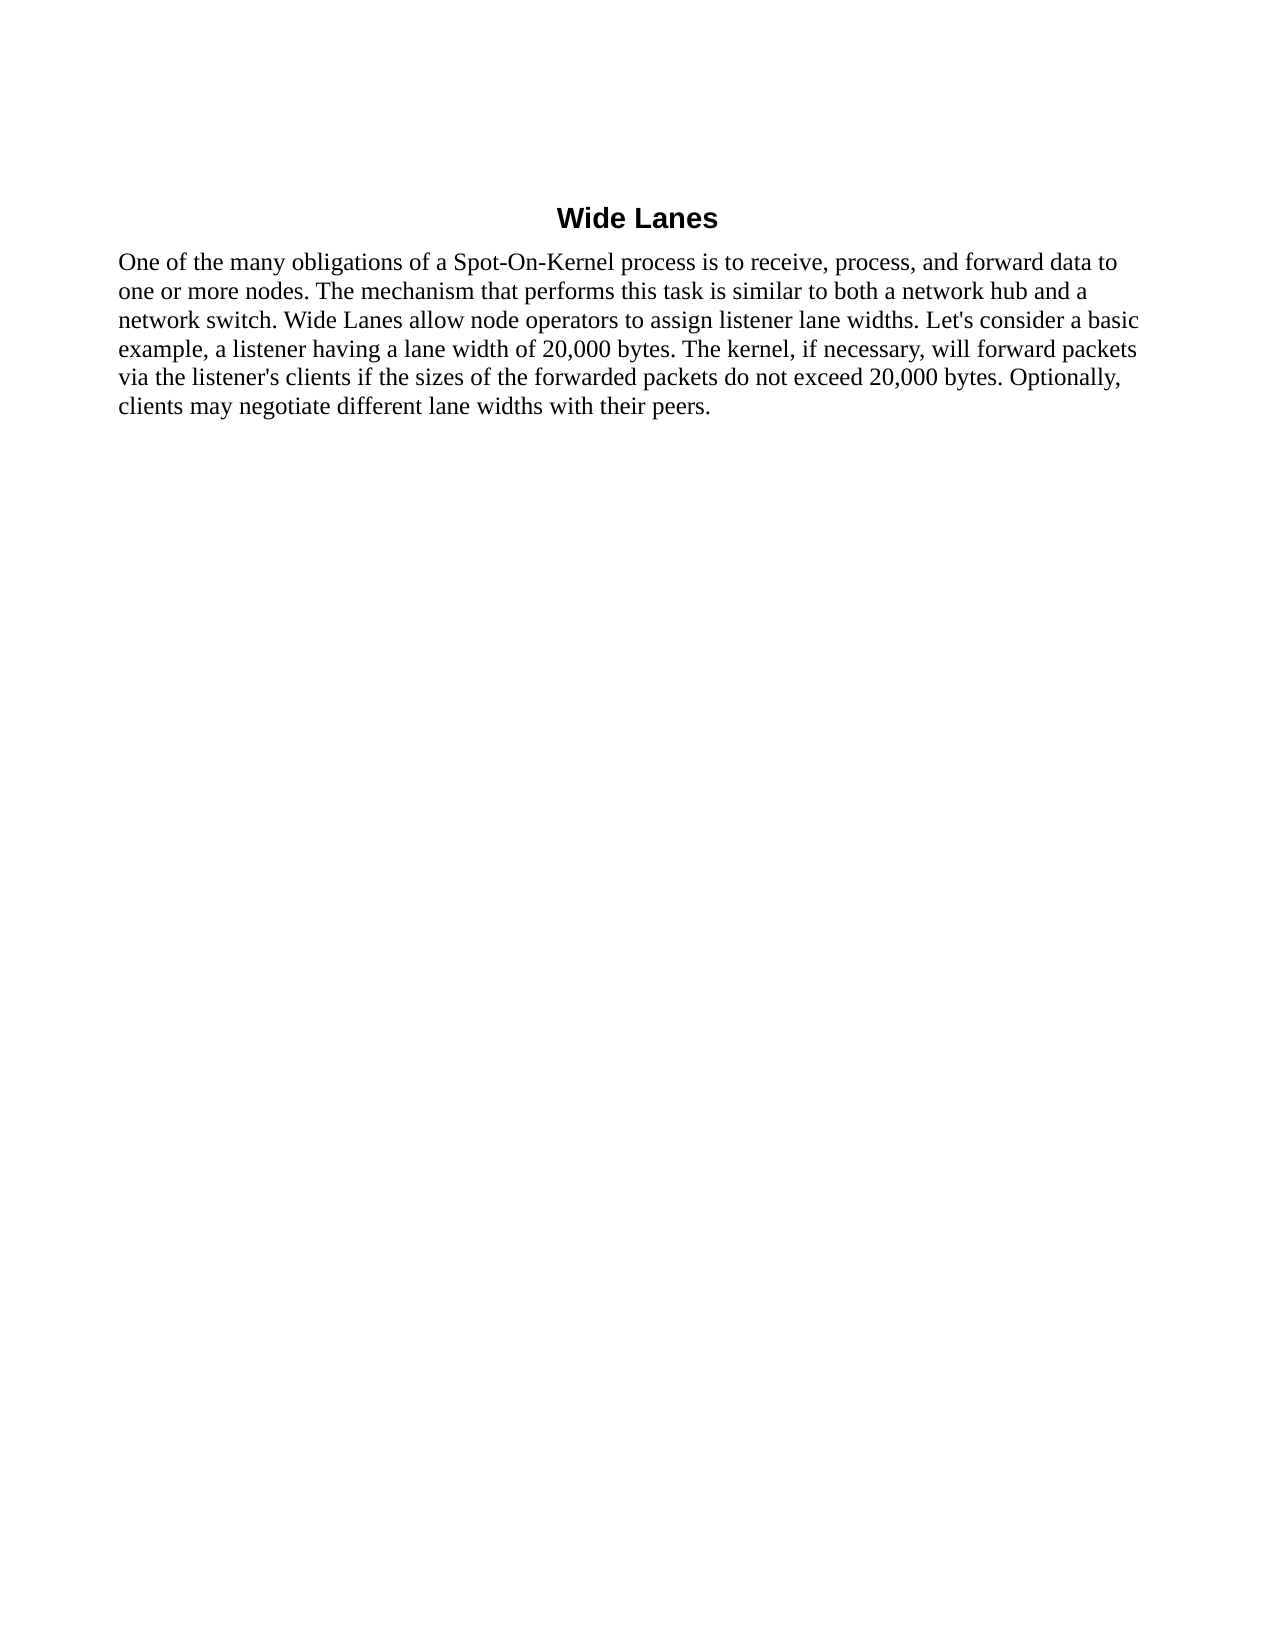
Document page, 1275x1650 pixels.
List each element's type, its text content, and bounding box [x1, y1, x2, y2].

text One of the many obligations of a Spot-On-Kernel process is to receive, process, and forward data to one or more nodes. The mechanism that performs this task is similar to both a network hub and a network switch. Wide Lanes allow node operators to assign listener lane widths. Let's consider a basic example, a listener having a lane width of 20,000 bytes. The kernel, if necessary, will forward packets via the listener's clients if the sizes of the forwarded packets do not exceed 20,000 bytes. Optionally, clients may negotiate different lane widths with their peers. [118, 247, 1157, 420]
subtitle Wide Lanes [118, 201, 1157, 235]
